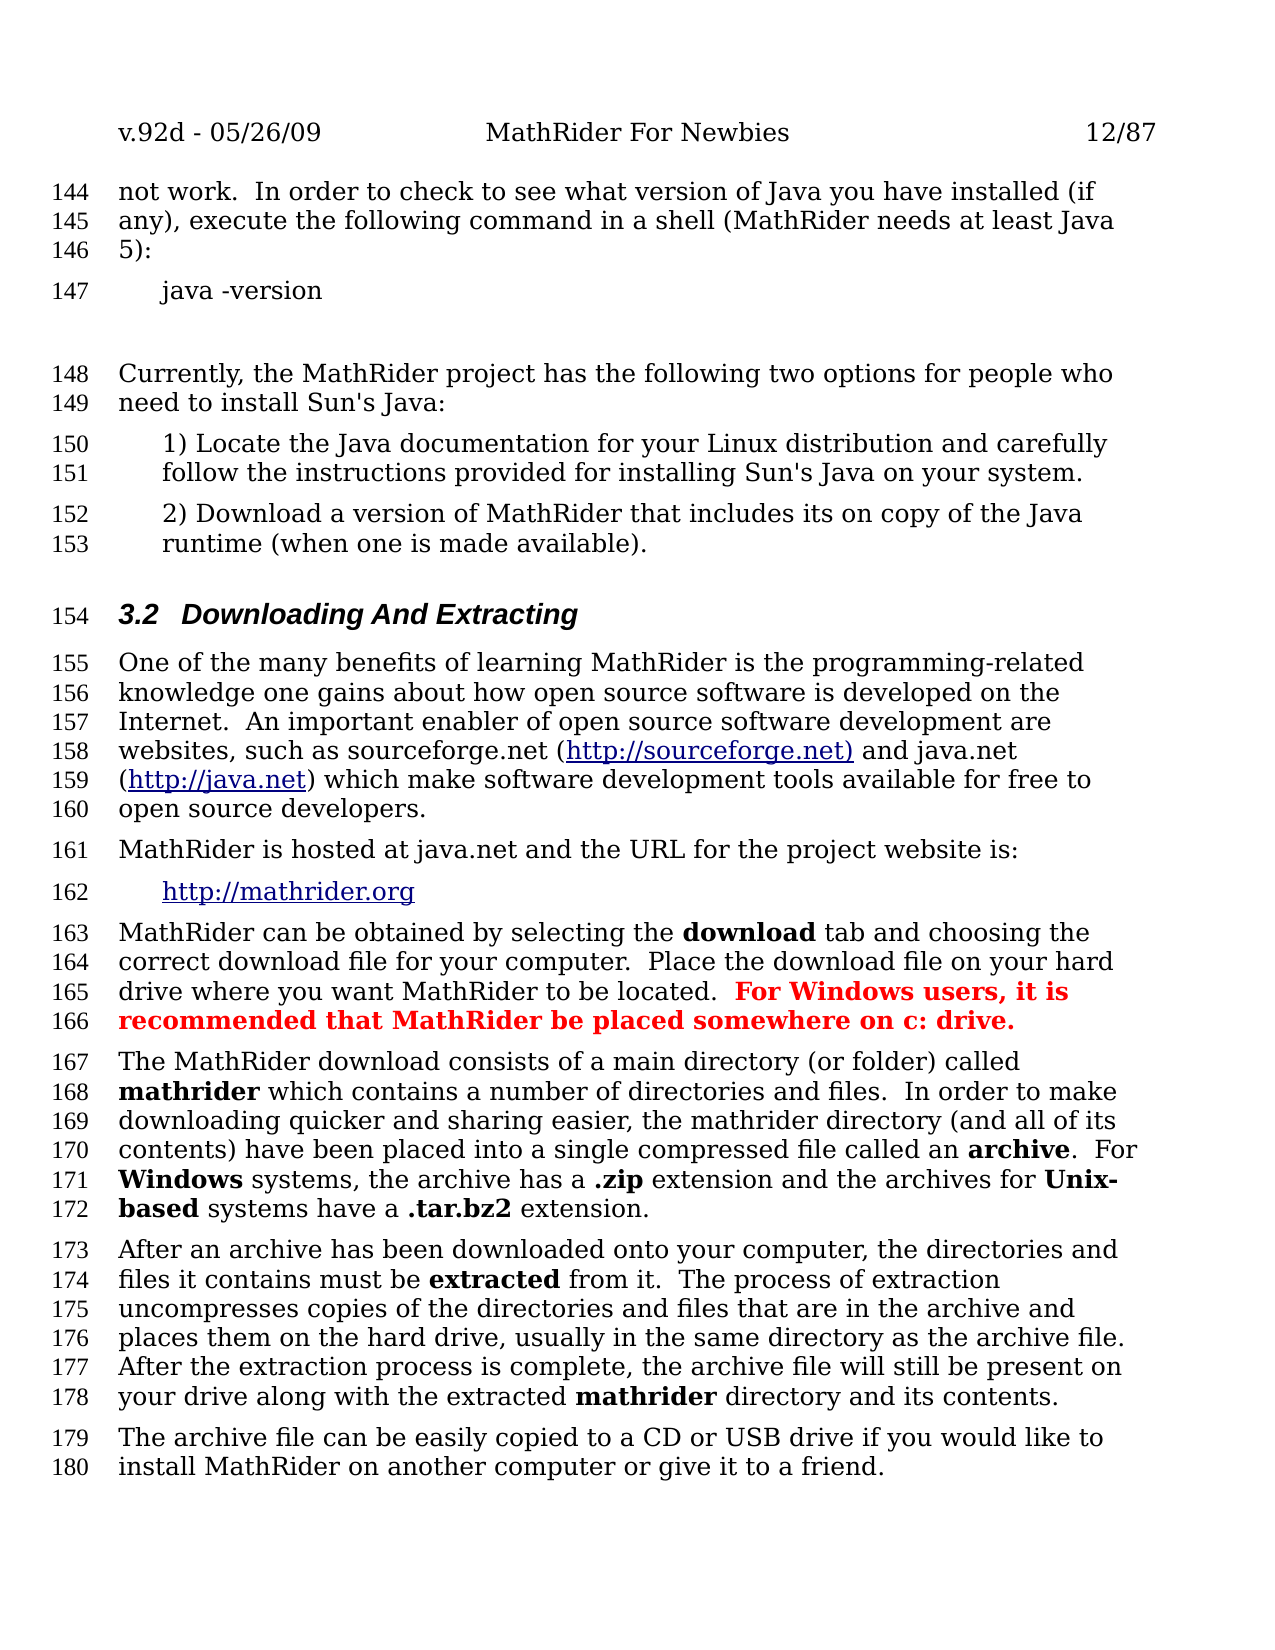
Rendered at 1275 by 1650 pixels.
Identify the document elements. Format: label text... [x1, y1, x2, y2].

text After an archive has been downloaded onto your computer, the directories and files it contains must be extracted from it. The process of extraction uncompresses copies of the directories and files that are in the archive and places them on the hard drive, usually in the same directory as the archive file. After the extraction process is complete, the archive file will still be present on your drive along with the extracted mathrider directory and its contents. [118, 1236, 1157, 1411]
text http://mathrider.org [162, 877, 1157, 906]
text 2) Download a version of MathRider that includes its on copy of the Java runtime (when one is made available). [162, 500, 1157, 558]
text 1) Locate the Java documentation for your Linux distribution and carefully follow the instructions provided for installing Sun's Java on your system. [162, 429, 1157, 488]
text not work. In order to check to see what version of Java you have installed (if any), execute the following command in a shell (MathRider needs at least Java 5): [118, 177, 1157, 264]
text The MathRider download consists of a main directory (or folder) called mathrider which contains a number of directories and files. In order to make downloading quicker and sharing easier, the mathrider directory (and all of its contents) have been placed into a single compressed file called an archive. For Windows systems, the archive has a .zip extension and the archives for Unix-based systems have a .tar.bz2 extension. [118, 1048, 1157, 1223]
text One of the many benefits of learning MathRider is the programming-related knowledge one gains about how open source software is developed on the Internet. An important enabler of open source software development are websites, such as sourceforge.net (http://sourceforge.net) and java.net (http://java.net) which make software development tools available for free to open source developers. [118, 649, 1157, 824]
text java -version [162, 276, 1157, 306]
text The archive file can be easily copied to a CD or USB drive if you would like to install MathRider on another computer or give it to a friend. [118, 1423, 1157, 1481]
text MathRider can be obtained by selecting the download tab and choosing the correct download file for your computer. Place the download file on your hard drive where you want MathRider to be located. For Windows users, it is recommended that MathRider be placed somewhere on c: drive. [118, 918, 1157, 1036]
subtitle Downloading And Extracting [118, 597, 1157, 631]
text MathRider is hosted at java.net and the URL for the project website is: [118, 836, 1157, 865]
text Currently, the MathRider project has the following two options for people who need to install Sun's Java: [118, 359, 1157, 417]
